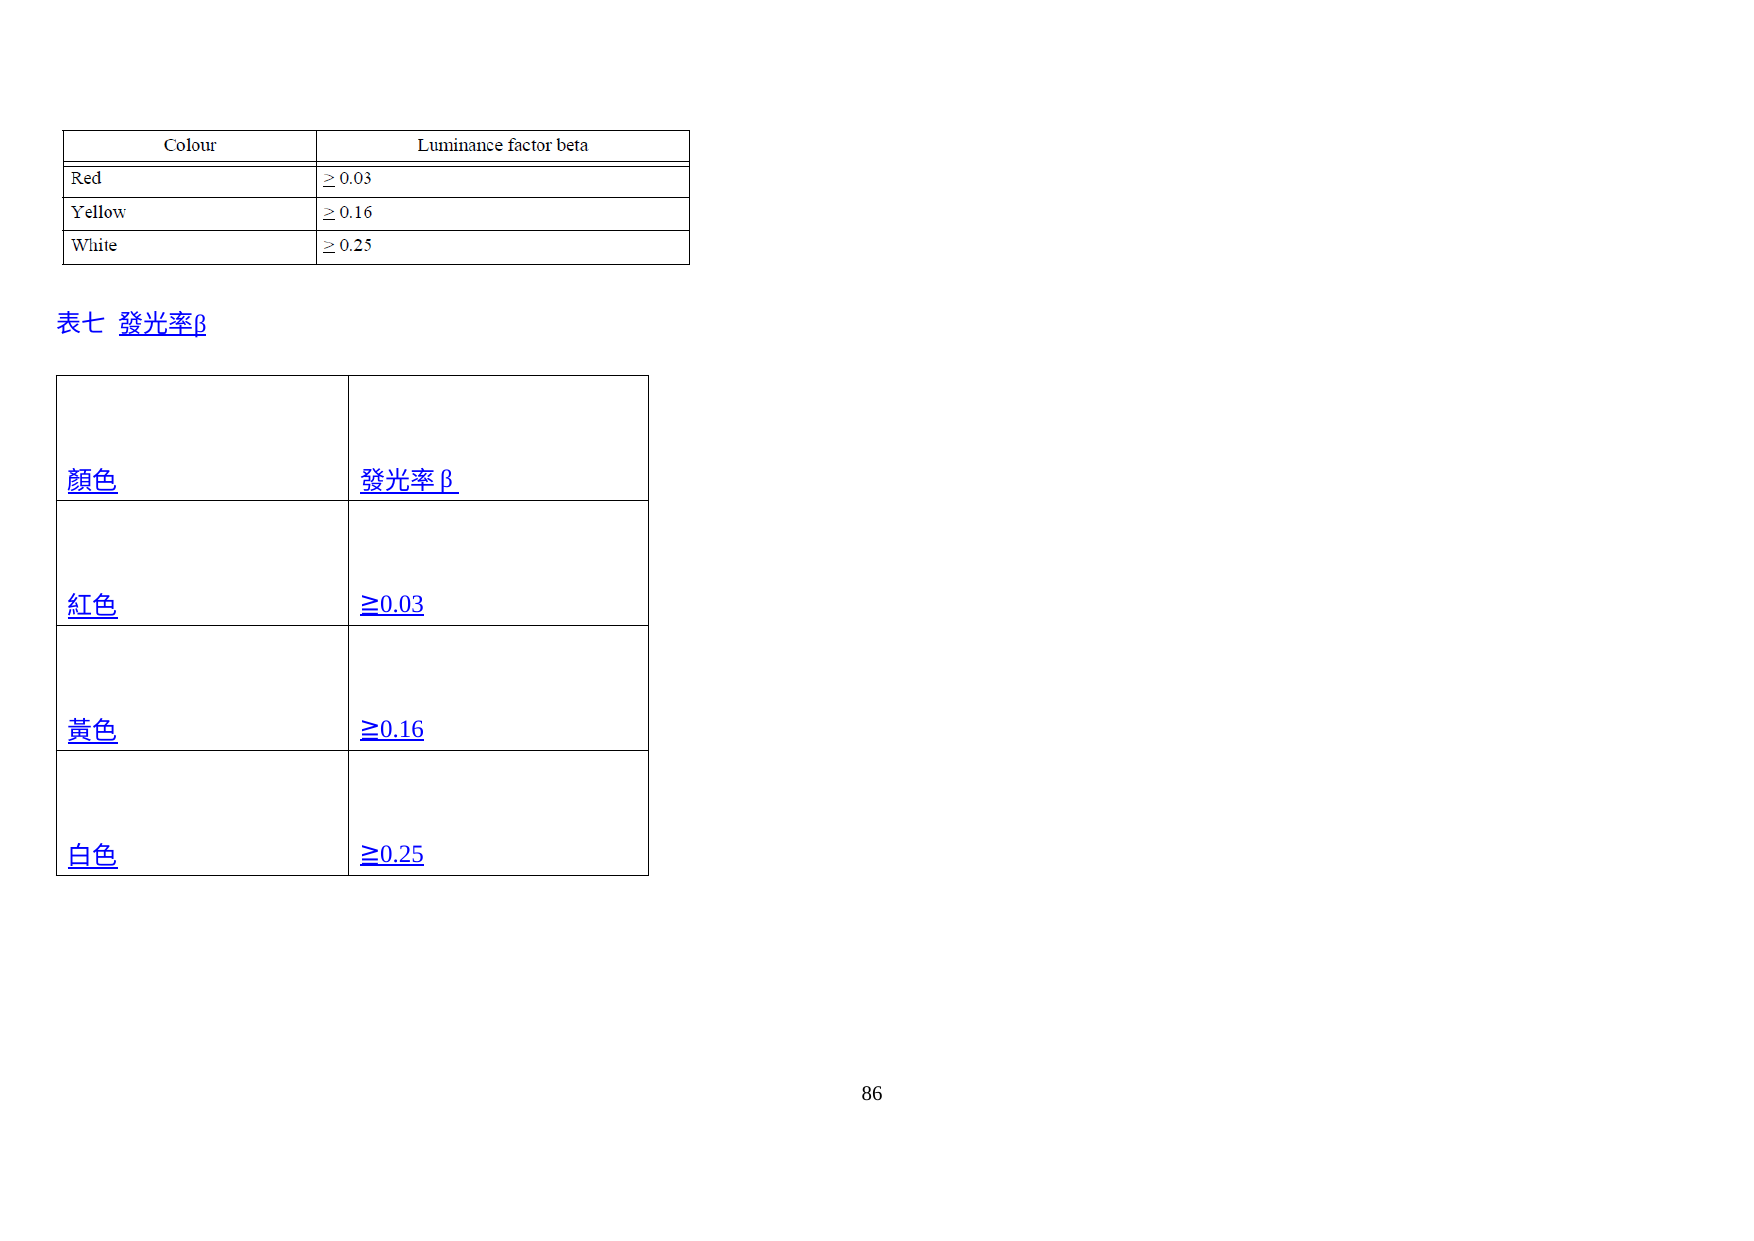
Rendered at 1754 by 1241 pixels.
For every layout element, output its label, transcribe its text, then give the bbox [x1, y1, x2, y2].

table_header 顏色 [57, 376, 348, 500]
table_cell ≧0.16 [349, 626, 648, 750]
table_cell 白色 [57, 751, 348, 875]
table_cell ≧0.03 [349, 501, 648, 625]
table_cell 黃色 [57, 626, 348, 750]
table_cell ≧0.25 [349, 751, 648, 875]
table_cell 紅色 [57, 501, 348, 625]
table_header 發光率β [349, 376, 648, 500]
text 表七 發光率β [56, 303, 1687, 340]
